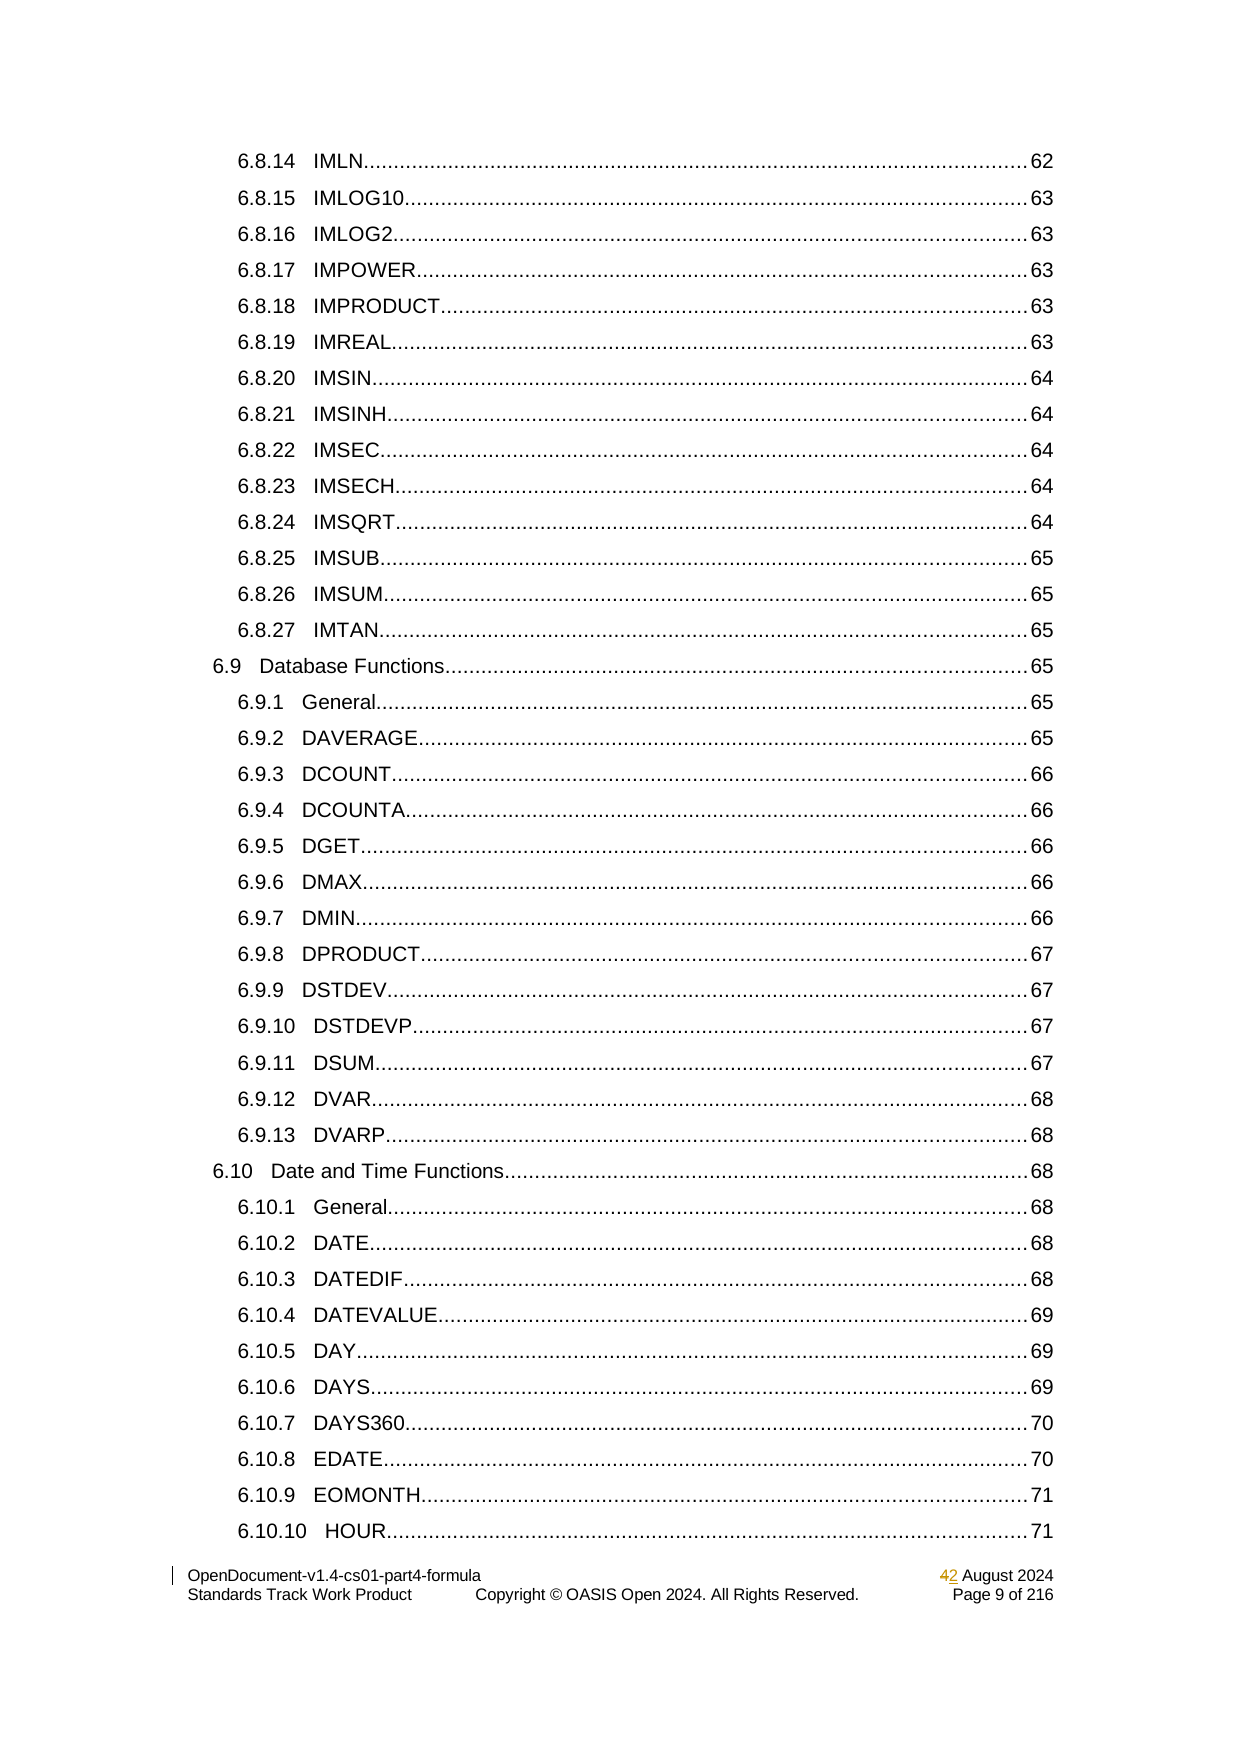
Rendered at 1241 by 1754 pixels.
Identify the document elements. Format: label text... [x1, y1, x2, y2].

text 6.8.17 IMPOWER 63 [237, 258, 1053, 282]
text 6.10.7 DAYS360 70 [237, 1411, 1053, 1435]
text 6.10.1 General 68 [237, 1195, 1053, 1219]
text 6.8.14 IMLN 62 [237, 150, 1053, 173]
text 6.9.8 DPRODUCT 67 [237, 943, 1053, 966]
text 6.8.25 IMSUB 65 [237, 546, 1053, 570]
text 6.9.3 DCOUNT 66 [237, 763, 1053, 786]
text 6.8.20 IMSIN 64 [237, 366, 1053, 390]
text 6.8.22 IMSEC 64 [237, 438, 1053, 462]
text 6.8.18 IMPRODUCT 63 [237, 294, 1053, 318]
text 6.9.10 DSTDEVP 67 [237, 1015, 1053, 1038]
text 6.9.6 DMAX 66 [237, 871, 1053, 894]
text 6.8.15 IMLOG10 63 [237, 186, 1053, 209]
text 6.10.10 HOUR 71 [237, 1519, 1053, 1543]
text 6.9.7 DMIN 66 [237, 907, 1053, 930]
text 6.9.12 DVAR 68 [237, 1087, 1053, 1111]
text 6.10.8 EDATE 70 [237, 1447, 1053, 1471]
text 6.9.4 DCOUNTA 66 [237, 799, 1053, 822]
text 6.9.11 DSUM 67 [237, 1051, 1053, 1074]
text 6.8.16 IMLOG2 63 [237, 222, 1053, 246]
text 6.10.6 DAYS 69 [237, 1375, 1053, 1399]
text 6.9.5 DGET 66 [237, 835, 1053, 858]
text 6.8.19 IMREAL 63 [237, 330, 1053, 354]
text 6.8.26 IMSUM 65 [237, 582, 1053, 606]
text 6.9.1 General 65 [237, 691, 1053, 714]
text 6.10 Date and Time Functions 68 [212, 1159, 1053, 1183]
text 6.9 Database Functions 65 [212, 654, 1053, 678]
text 6.8.27 IMTAN 65 [237, 618, 1053, 642]
text 6.8.21 IMSINH 64 [237, 402, 1053, 426]
text 6.10.5 DAY 69 [237, 1339, 1053, 1363]
text 6.9.13 DVARP 68 [237, 1123, 1053, 1147]
text 6.8.23 IMSECH 64 [237, 474, 1053, 498]
text 6.9.9 DSTDEV 67 [237, 979, 1053, 1002]
text 6.10.4 DATEVALUE 69 [237, 1303, 1053, 1327]
text 6.10.9 EOMONTH 71 [237, 1483, 1053, 1507]
text 6.8.24 IMSQRT 64 [237, 510, 1053, 534]
text 6.10.3 DATEDIF 68 [237, 1267, 1053, 1291]
text 6.10.2 DATE 68 [237, 1231, 1053, 1255]
text 6.9.2 DAVERAGE 65 [237, 727, 1053, 750]
